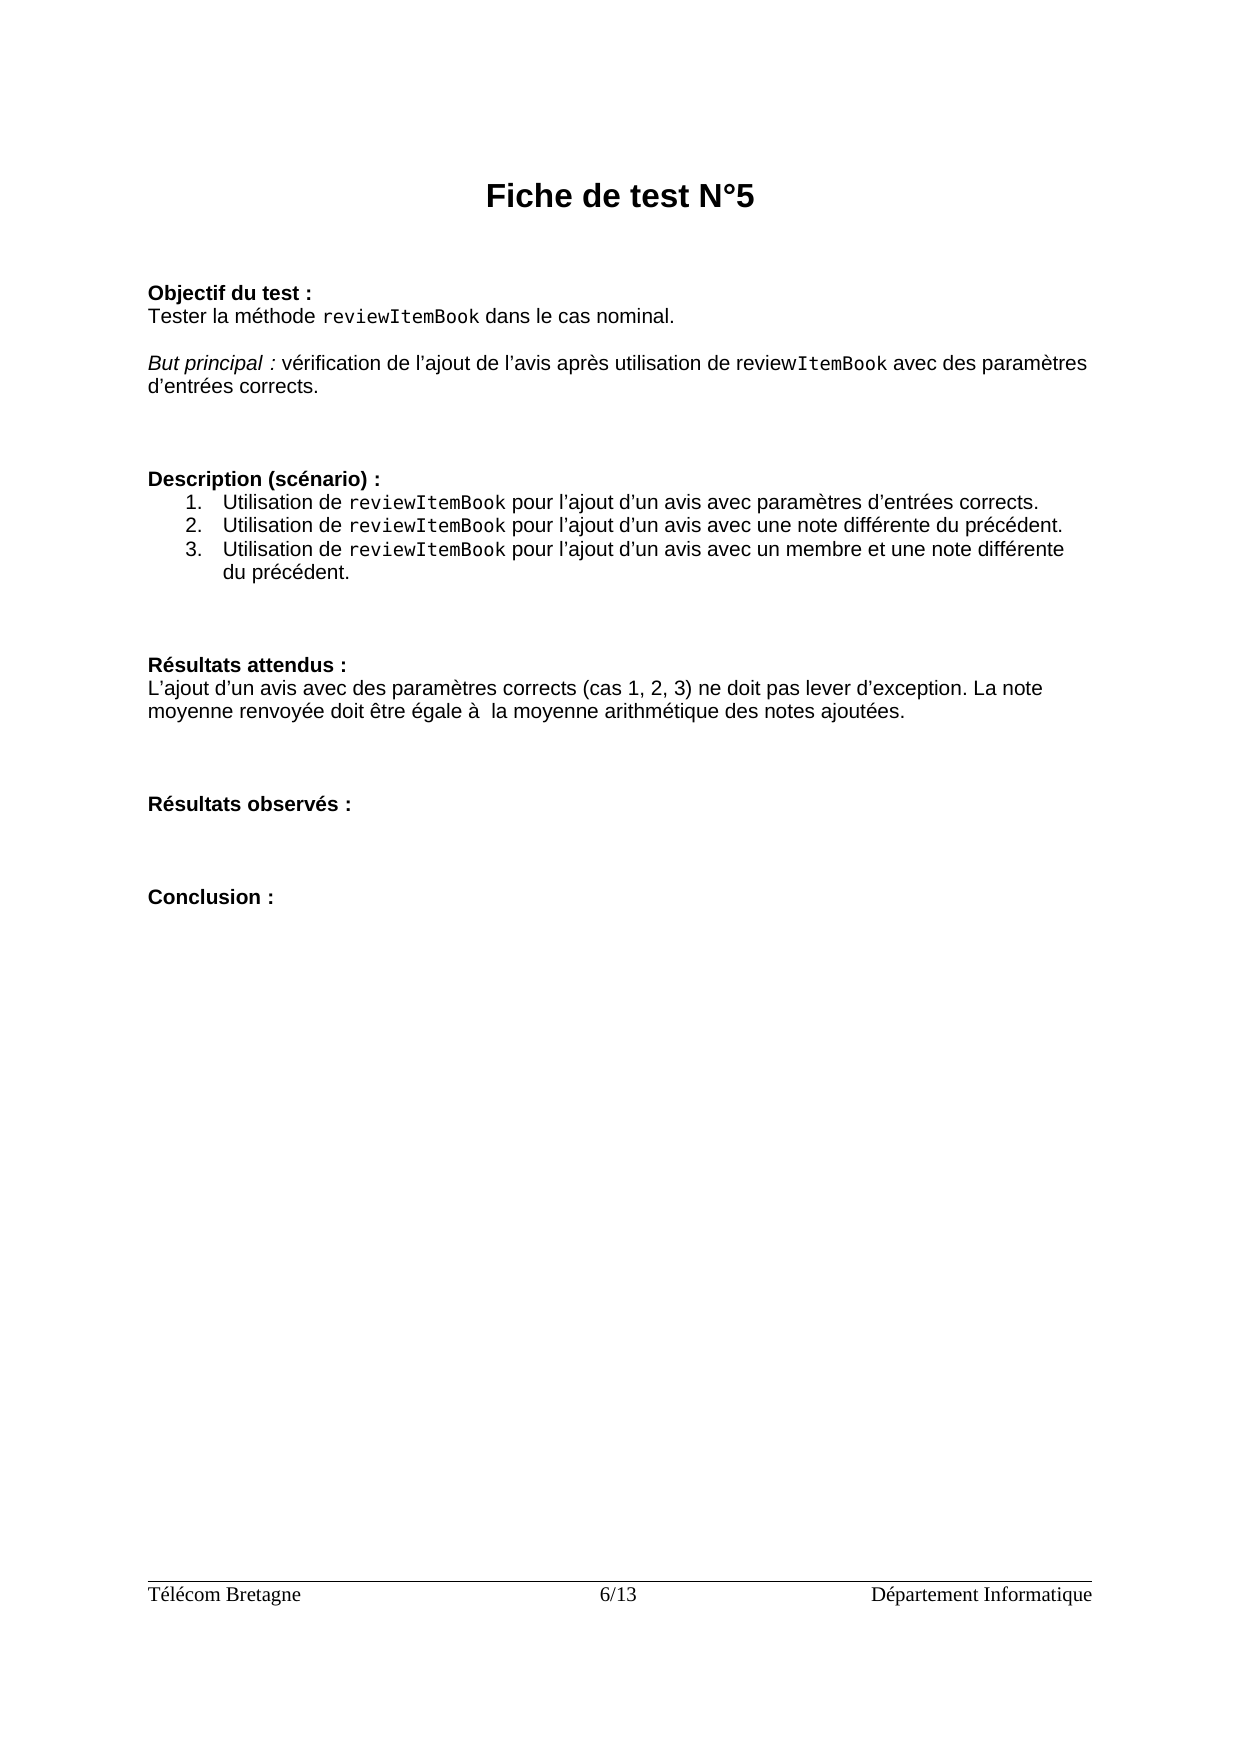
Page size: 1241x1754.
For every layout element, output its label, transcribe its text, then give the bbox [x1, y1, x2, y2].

title Fiche de test N°5 [148, 177, 1092, 214]
text Résultats observés : [148, 793, 1092, 816]
text Résultats attendus : [148, 653, 1092, 677]
text Description (scénario) : [148, 467, 1092, 491]
text Objectif du test : [148, 281, 1092, 304]
list Utilisation de reviewItemBook pour l’ajout d’un avis avec une note différente du précédent. [185, 514, 1092, 537]
text But principal : vérification de l’ajout de l’avis après utilisation de reviewItemBook avec des paramètres d’entrées corrects. [148, 351, 1092, 398]
text Tester la méthode reviewItemBook dans le cas nominal. [148, 304, 1092, 328]
list Utilisation de reviewItemBook pour l’ajout d’un avis avec paramètres d’entrées corrects. [185, 491, 1092, 514]
list Utilisation de reviewItemBook pour l’ajout d’un avis avec un membre et une note différente du précédent. [185, 537, 1092, 584]
subtitle Conclusion : [148, 886, 1092, 909]
text L’ajout d’un avis avec des paramètres corrects (cas 1, 2, 3) ne doit pas lever d’exception. La note moyenne renvoyée doit être égale à la moyenne arithmétique des notes ajoutées. [148, 677, 1092, 723]
